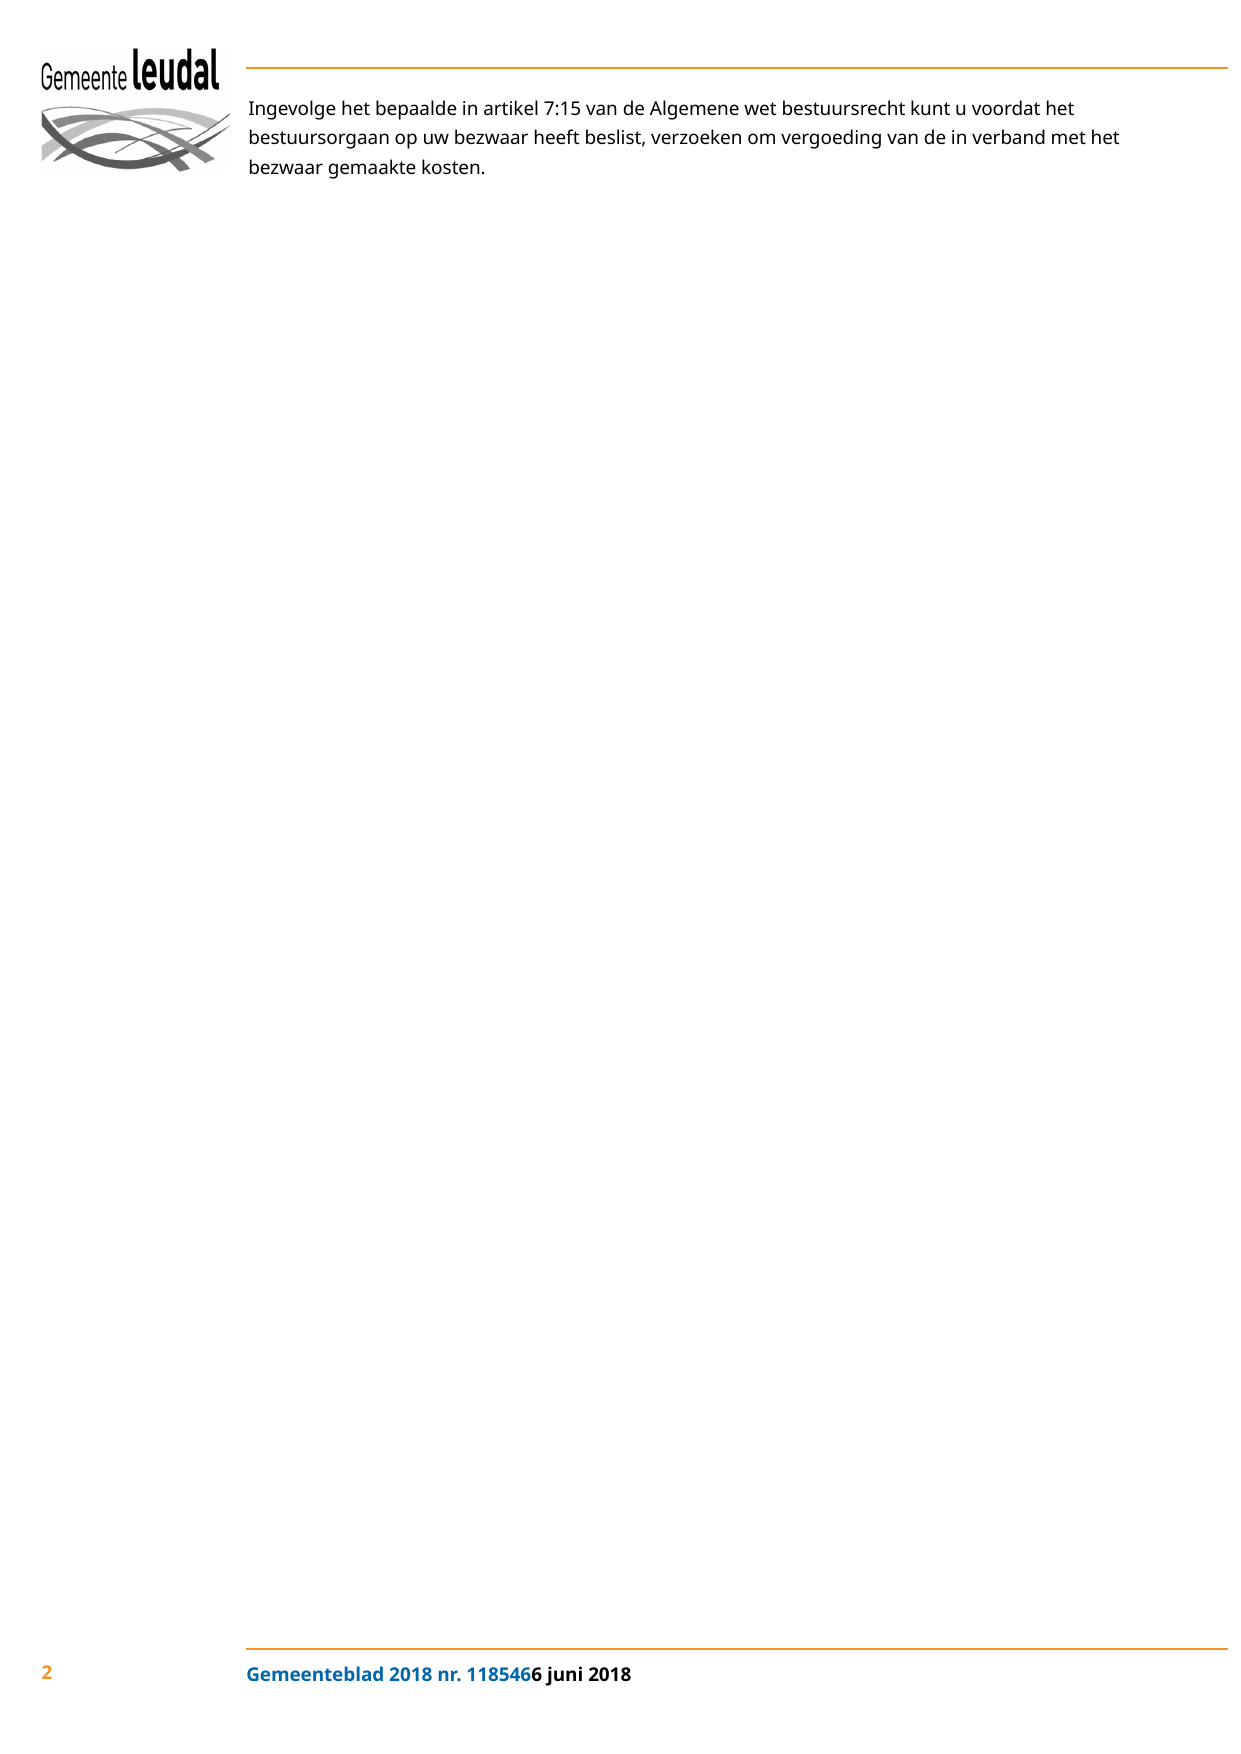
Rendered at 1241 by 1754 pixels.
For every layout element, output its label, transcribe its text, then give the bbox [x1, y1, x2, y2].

picture [41, 47, 231, 172]
text Ingevolge het bepaalde in artikel 7:15 van de Algemene wet bestuursrecht kunt u voordat het bestuursorgaan op uw bezwaar heeft beslist, verzoeken om vergoeding van de in verband met het bezwaar gemaakte kosten. [248, 95, 1152, 180]
